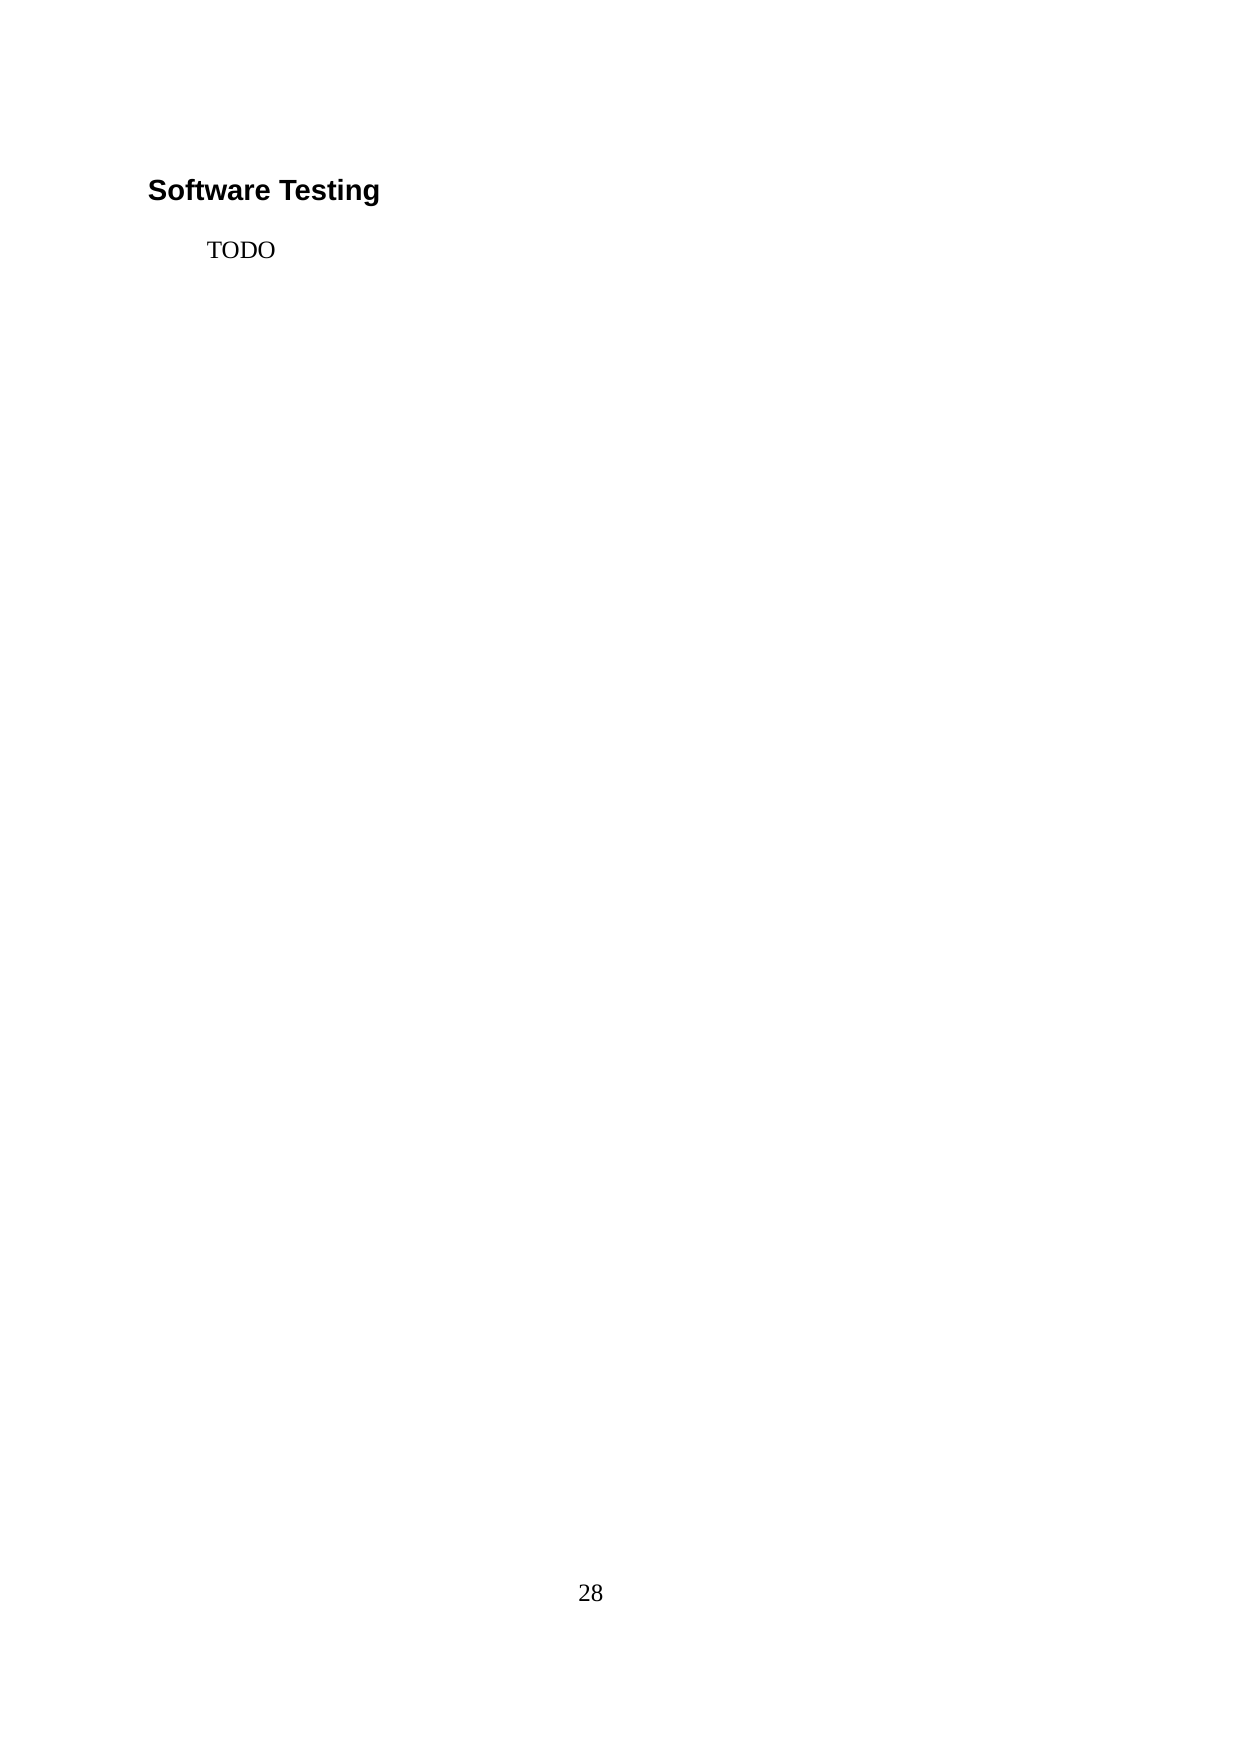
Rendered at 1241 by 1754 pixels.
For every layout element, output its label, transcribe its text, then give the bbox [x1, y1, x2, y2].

text TODO [148, 235, 1033, 264]
subtitle Software Testing [148, 173, 1033, 206]
